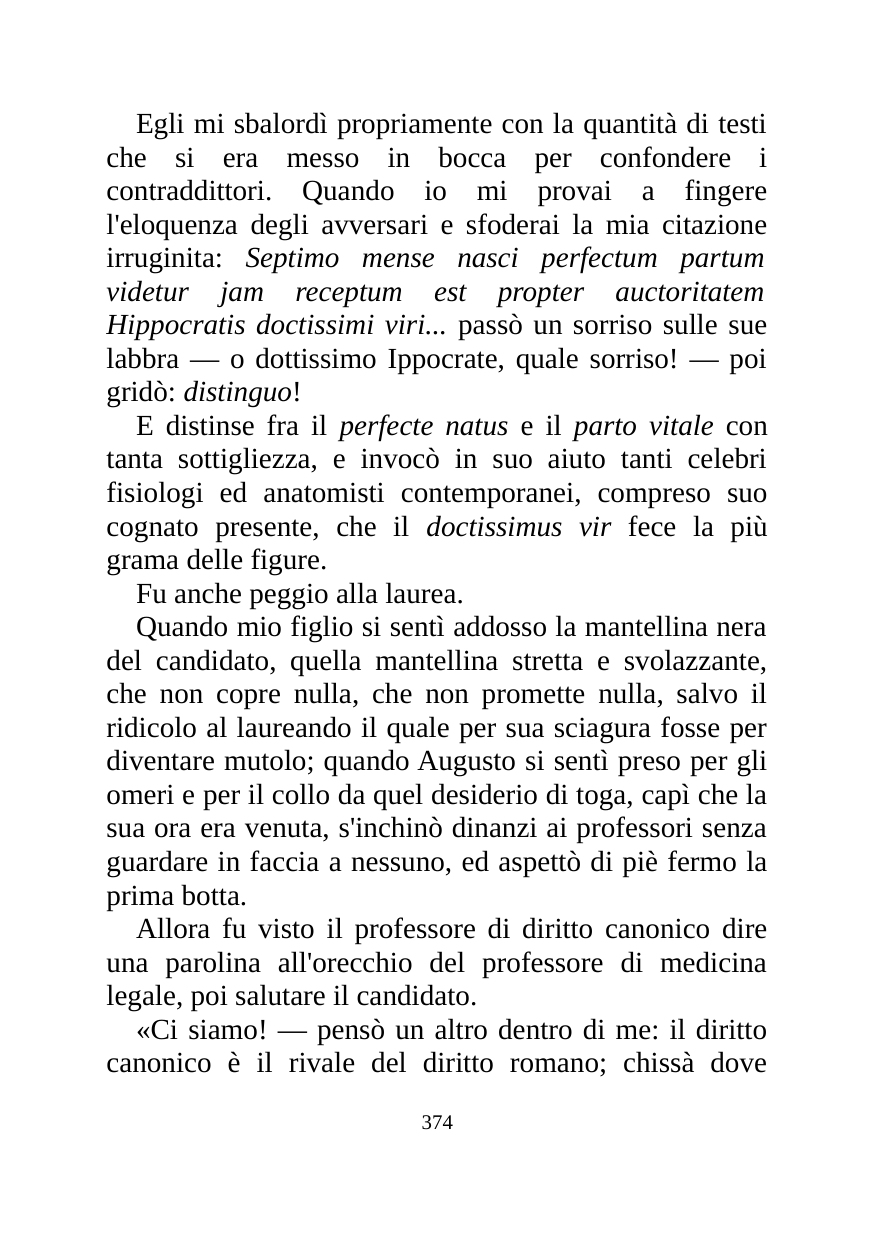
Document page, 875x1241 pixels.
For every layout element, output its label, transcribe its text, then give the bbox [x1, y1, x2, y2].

text Quando mio figlio si sentì addosso la mantellina nera del candidato, quella mantellina stretta e svolazzante, che non copre nulla, che non promette nulla, salvo il ridicolo al laureando il quale per sua sciagura fosse per diventare mutolo; quando Augusto si sentì preso per gli omeri e per il collo da quel desiderio di toga, capì che la sua ora era venuta, s'inchinò dinanzi ai professori senza guardare in faccia a nessuno, ed aspettò di piè fermo la prima botta. [106, 609, 768, 911]
text «Ci siamo! — pensò un altro dentro di me: il diritto canonico è il rivale del diritto romano; chissà dove [106, 1012, 768, 1079]
text Fu anche peggio alla laurea. [106, 576, 768, 609]
text Egli mi sbalordì propriamente con la quantità di testi che si era messo in bocca per confondere i contraddittori. Quando io mi provai a fingere l'eloquenza degli avversari e sfoderai la mia citazione irruginita: Septimo mense nasci perfectum partum videtur jam receptum est propter auctoritatem Hippocratis doctissimi viri... passò un sorriso sulle sue labbra — o dottissimo Ippocrate, quale sorriso! — poi gridò: distinguo! [106, 106, 768, 408]
text E distinse fra il perfecte natus e il parto vitale con tanta sottigliezza, e invocò in suo aiuto tanti celebri fisiologi ed anatomisti contemporanei, compreso suo cognato presente, che il doctissimus vir fece la più grama delle figure. [106, 408, 768, 576]
text Allora fu visto il professore di diritto canonico dire una parolina all'orecchio del professore di medicina legale, poi salutare il candidato. [106, 911, 768, 1012]
